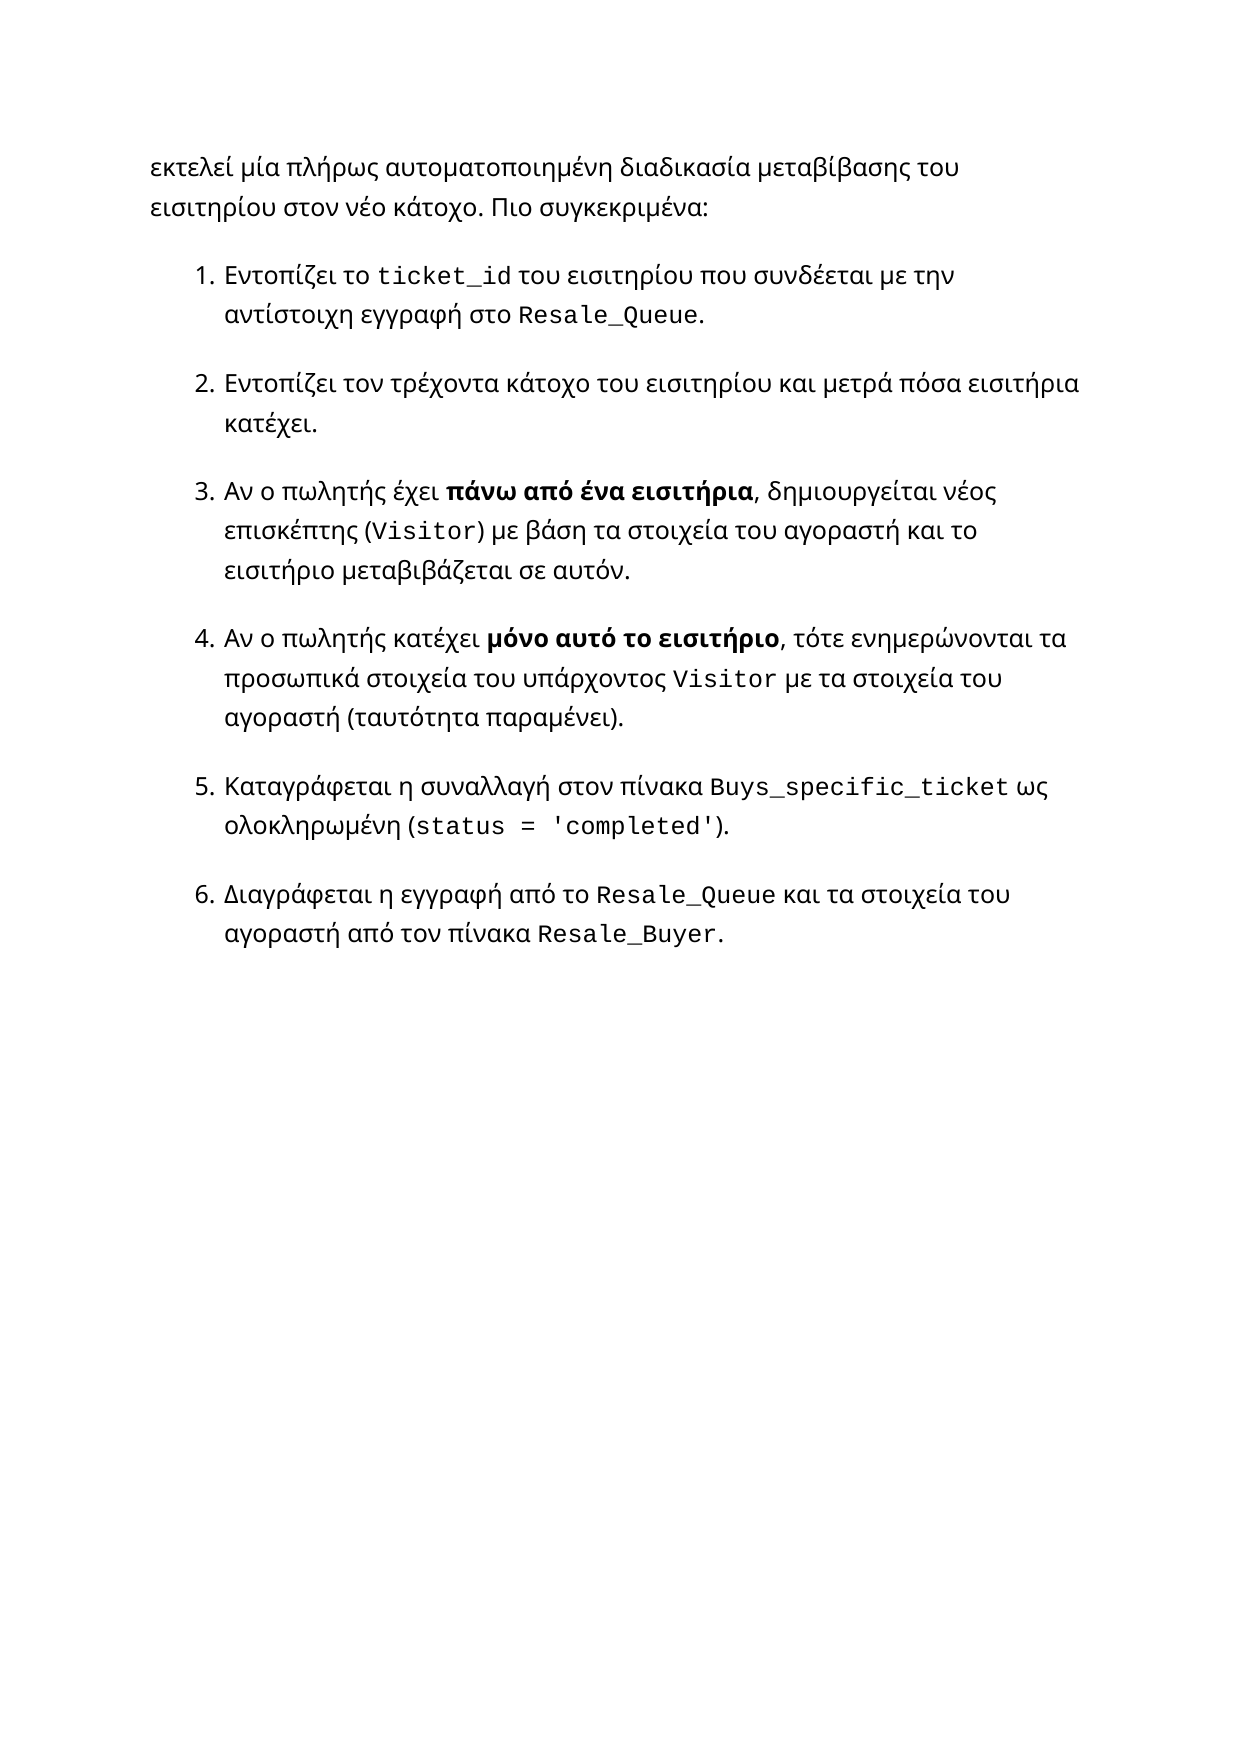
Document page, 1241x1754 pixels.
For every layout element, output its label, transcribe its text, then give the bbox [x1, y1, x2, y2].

list Διαγράφεται η εγγραφή από το Resale_Queue και τα στοιχεία του αγοραστή από τον πίνακα Resale_Buyer. [194, 876, 1090, 950]
list Αν ο πωλητής κατέχει μόνο αυτό το εισιτήριο, τότε ενημερώνονται τα προσωπικά στοιχεία του υπάρχοντος Visitor με τα στοιχεία του αγοραστή (ταυτότητα παραμένει). [194, 621, 1090, 734]
list Εντοπίζει τον τρέχοντα κάτοχο του εισιτηρίου και μετρά πόσα εισιτήρια κατέχει. [194, 366, 1090, 439]
text εκτελεί μία πλήρως αυτοματοποιημένη διαδικασία μεταβίβασης του εισιτηρίου στον νέο κάτοχο. Πιο συγκεκριμένα: [150, 150, 1090, 223]
list Καταγράφεται η συναλλαγή στον πίνακα Buys_specific_ticket ως ολοκληρωμένη (status = 'completed'). [194, 768, 1090, 842]
list Εντοπίζει το ticket_id του εισιτηρίου που συνδέεται με την αντίστοιχη εγγραφή στο Resale_Queue. [194, 258, 1090, 331]
list Αν ο πωλητής έχει πάνω από ένα εισιτήρια, δημιουργείται νέος επισκέπτης (Visitor) με βάση τα στοιχεία του αγοραστή και το εισιτήριο μεταβιβάζεται σε αυτόν. [194, 474, 1090, 586]
